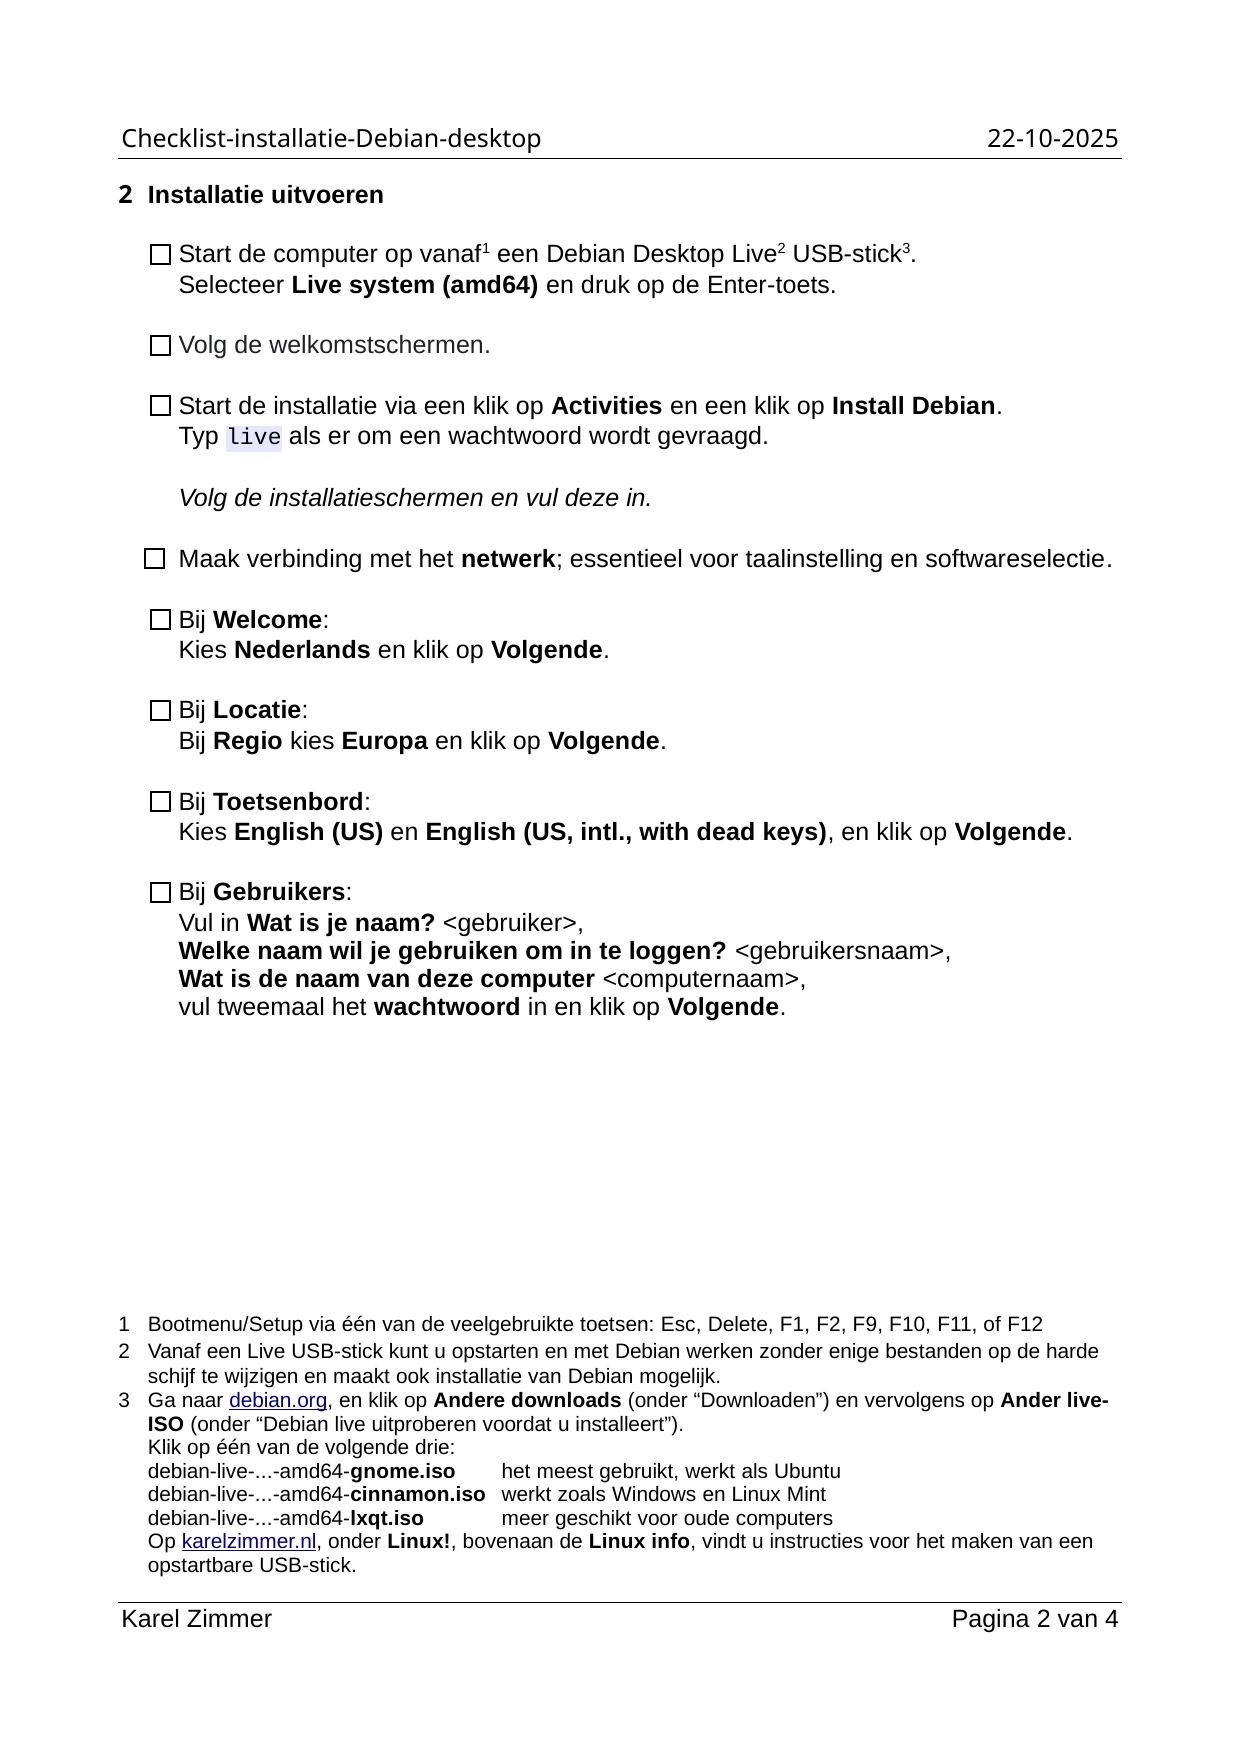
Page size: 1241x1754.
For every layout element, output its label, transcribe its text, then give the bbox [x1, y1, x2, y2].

table_cell [118, 665, 142, 695]
table_header [142, 239, 177, 269]
table_cell [177, 847, 1122, 877]
table_cell [118, 483, 142, 513]
table_cell [118, 300, 142, 330]
table_cell [177, 665, 1122, 695]
table_cell [118, 908, 142, 1022]
table_cell [118, 514, 142, 544]
table_cell [177, 756, 1122, 786]
table_cell [142, 514, 177, 544]
table_cell [118, 391, 142, 421]
table_cell [142, 695, 177, 726]
table_cell [118, 604, 142, 635]
table_cell [118, 817, 142, 847]
table_cell Bij Welcome: [177, 604, 1122, 635]
table_cell [118, 574, 142, 604]
table_header [118, 239, 142, 269]
table_cell [118, 726, 142, 756]
table_cell [142, 453, 177, 483]
table_cell [118, 544, 142, 574]
table_cell [142, 817, 177, 847]
table_cell [142, 908, 177, 1022]
table_cell [118, 330, 142, 360]
table_cell Maak verbinding met het netwerk; essentieel voor taalinstelling en softwareselectie. [177, 544, 1122, 574]
table_cell [118, 453, 142, 483]
table_cell [118, 421, 142, 453]
table_cell Start de installatie via een klik op Activities en een klik op Install Debian. [177, 391, 1122, 421]
table_cell [118, 635, 142, 665]
table_cell Selecteer Live system (amd64) en druk op de Enter-toets. [177, 269, 1122, 300]
table_cell [118, 847, 142, 877]
table_cell Bij Locatie: [177, 695, 1122, 726]
table_cell Bij Toetsenbord: [177, 786, 1122, 817]
table_cell [142, 756, 177, 786]
table_cell [142, 269, 177, 300]
table_cell Bij Gebruikers: [177, 877, 1122, 907]
table_cell [118, 360, 142, 391]
table_cell [177, 300, 1122, 330]
table_cell [142, 300, 177, 330]
table_cell [177, 514, 1122, 544]
table_cell [118, 786, 142, 817]
table_cell [142, 544, 177, 574]
table_cell [118, 756, 142, 786]
table_cell [118, 877, 142, 907]
table_cell [142, 574, 177, 604]
table_cell Typ live als er om een wachtwoord wordt gevraagd. [177, 421, 1122, 453]
table_cell [142, 665, 177, 695]
table_cell [177, 574, 1122, 604]
table_header Start de computer op vanaf een Debian Desktop Live USB-stick. [177, 239, 1122, 269]
table_cell [142, 726, 177, 756]
table_cell [142, 360, 177, 391]
table_cell [142, 483, 177, 513]
table_cell [177, 453, 1122, 483]
table_cell [177, 360, 1122, 391]
table_cell [142, 635, 177, 665]
table_cell [142, 421, 177, 453]
table_cell [118, 695, 142, 726]
table_cell Volg de welkomstschermen. [177, 330, 1122, 360]
table_cell [142, 391, 177, 421]
table_cell [142, 786, 177, 817]
table_cell Kies English (US) en English (US, intl., with dead keys), en klik op Volgende. [177, 817, 1122, 847]
table_cell [142, 330, 177, 360]
table_cell Volg de installatieschermen en vul deze in. [177, 483, 1122, 513]
table_cell Bij Regio kies Europa en klik op Volgende. [177, 726, 1122, 756]
table_cell [142, 877, 177, 907]
table_cell [142, 604, 177, 635]
table_cell [118, 269, 142, 300]
list Installatie uitvoeren [118, 177, 1122, 211]
table_cell Vul in Wat is je naam? <gebruiker>, Welke naam wil je gebruiken om in te loggen? <gebruikersnaam>, Wat is de naam van deze computer <computernaam>, vul tweemaal het wachtwoord in en klik op Volgende. [177, 908, 1122, 1022]
table_cell [142, 847, 177, 877]
table_cell Kies Nederlands en klik op Volgende. [177, 635, 1122, 665]
